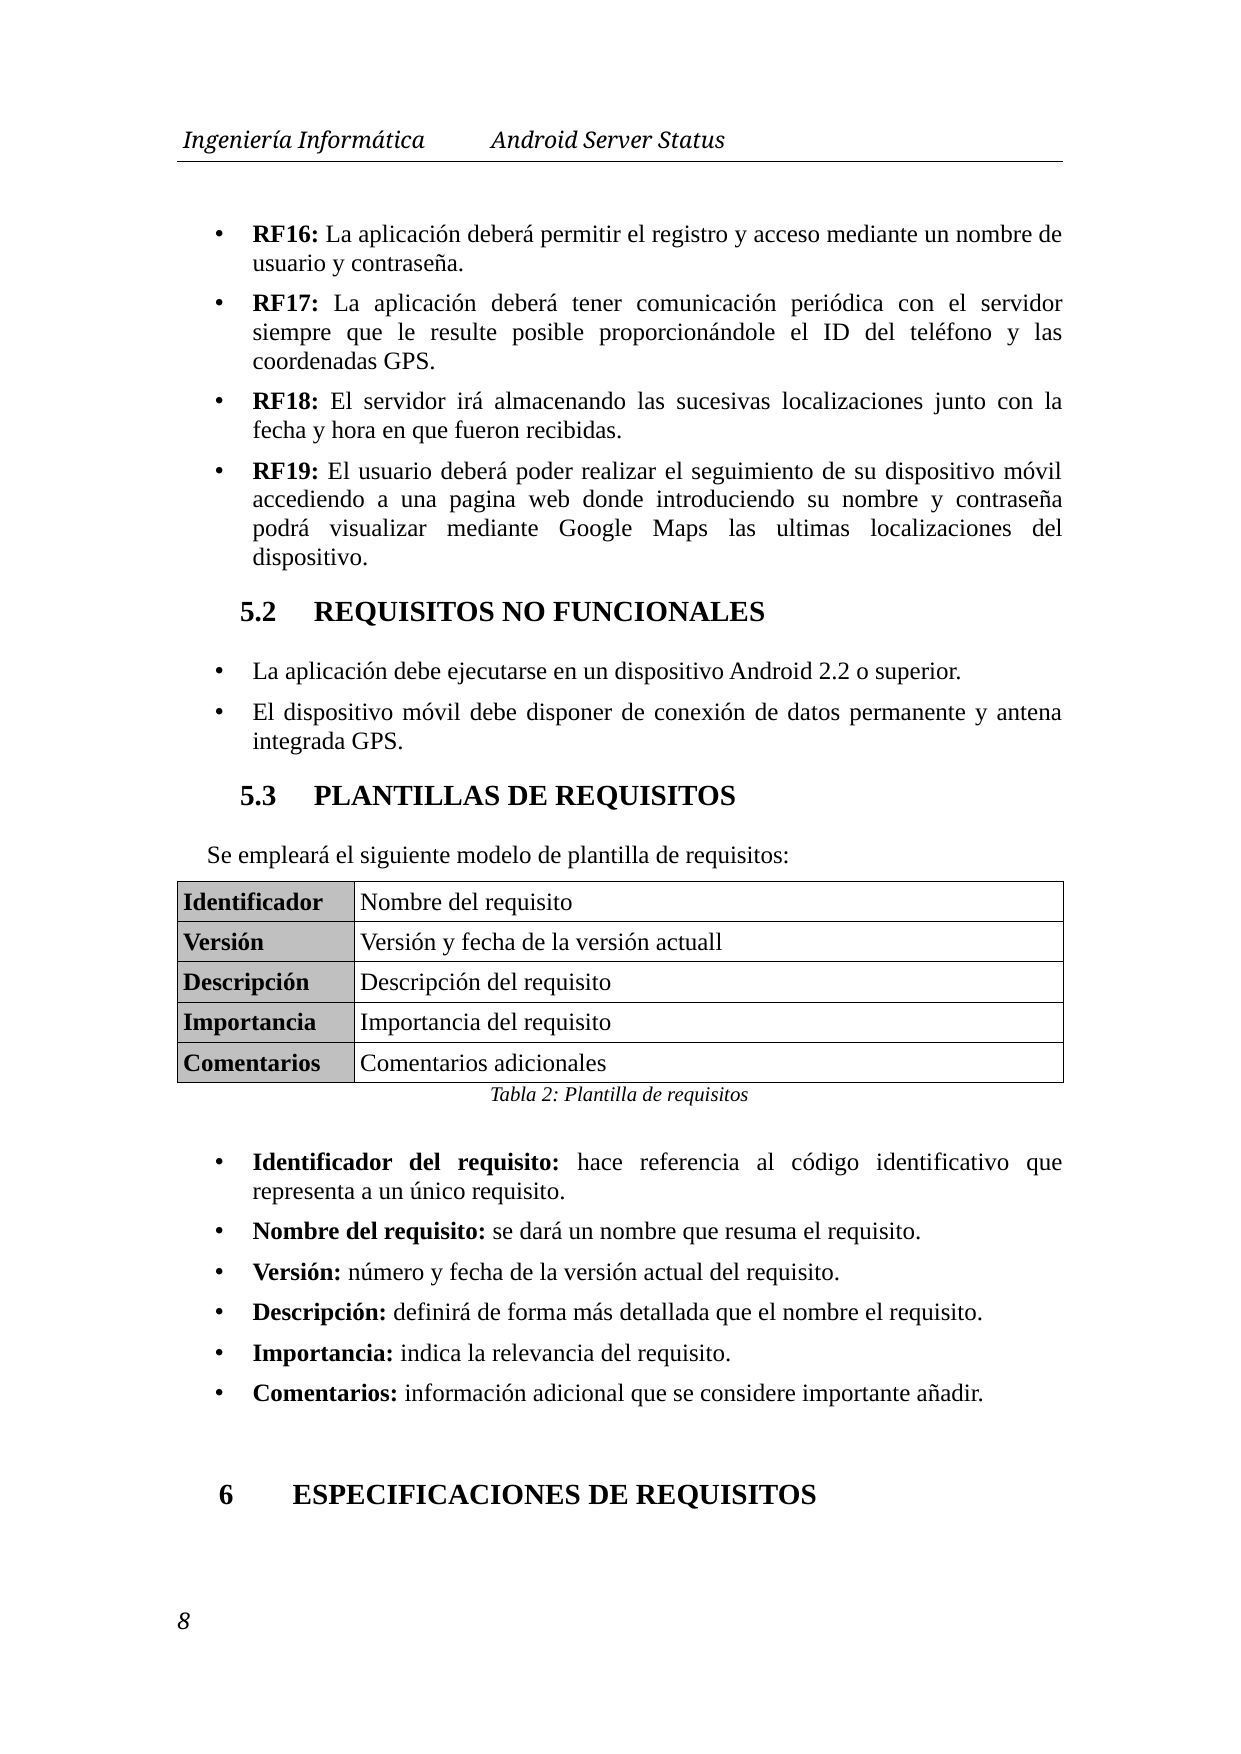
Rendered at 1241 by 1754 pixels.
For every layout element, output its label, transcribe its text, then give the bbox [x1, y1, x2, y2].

table_cell Versión [178, 922, 354, 961]
table_cell Importancia [178, 1003, 354, 1042]
list Descripción: definirá de forma más detallada que el nombre el requisito. [215, 1297, 1063, 1326]
list RF17: La aplicación deberá tener comunicación periódica con el servidor siempre que le resulte posible proporcionándole el ID del teléfono y las coordenadas GPS. [215, 288, 1063, 375]
list Versión: número y fecha de la versión actual del requisito. [215, 1257, 1063, 1286]
list Identificador del requisito: hace referencia al código identificativo que representa a un único requisito. [215, 1147, 1063, 1204]
table_cell Versión y fecha de la versión actuall [355, 922, 1063, 961]
table_cell Descripción [178, 962, 354, 1002]
list Importancia: indica la relevancia del requisito. [215, 1338, 1063, 1367]
table_header Nombre del requisito [355, 882, 1063, 921]
table_cell Importancia del requisito [355, 1003, 1063, 1042]
list El dispositivo móvil debe disponer de conexión de datos permanente y antena integrada GPS. [215, 697, 1063, 754]
subtitle Especificaciones de requisitos [218, 1477, 1063, 1511]
list RF19: El usuario deberá poder realizar el seguimiento de su dispositivo móvil accediendo a una pagina web donde introduciendo su nombre y contraseña podrá visualizar mediante Google Maps las ultimas localizaciones del dispositivo. [215, 456, 1063, 571]
list Comentarios: información adicional que se considere importante añadir. [215, 1378, 1063, 1407]
list RF18: El servidor irá almacenando las sucesivas localizaciones junto con la fecha y hora en que fueron recibidas. [215, 386, 1063, 444]
subtitle Requisitos no funcionales [240, 594, 1063, 628]
text Tabla 2: Plantilla de requisitos [177, 1083, 1063, 1106]
list Nombre del requisito: se dará un nombre que resuma el requisito. [215, 1216, 1063, 1245]
table_header Identificador [178, 882, 354, 921]
list La aplicación debe ejecutarse en un dispositivo Android 2.2 o superior. [215, 656, 1063, 685]
text Se empleará el siguiente modelo de plantilla de requisitos: [177, 840, 1063, 869]
table_cell Comentarios [178, 1043, 354, 1082]
list RF16: La aplicación deberá permitir el registro y acceso mediante un nombre de usuario y contraseña. [215, 219, 1063, 277]
subtitle Plantillas de requisitos [240, 778, 1063, 812]
table_cell Comentarios adicionales [355, 1043, 1063, 1082]
table_cell Descripción del requisito [355, 962, 1063, 1002]
